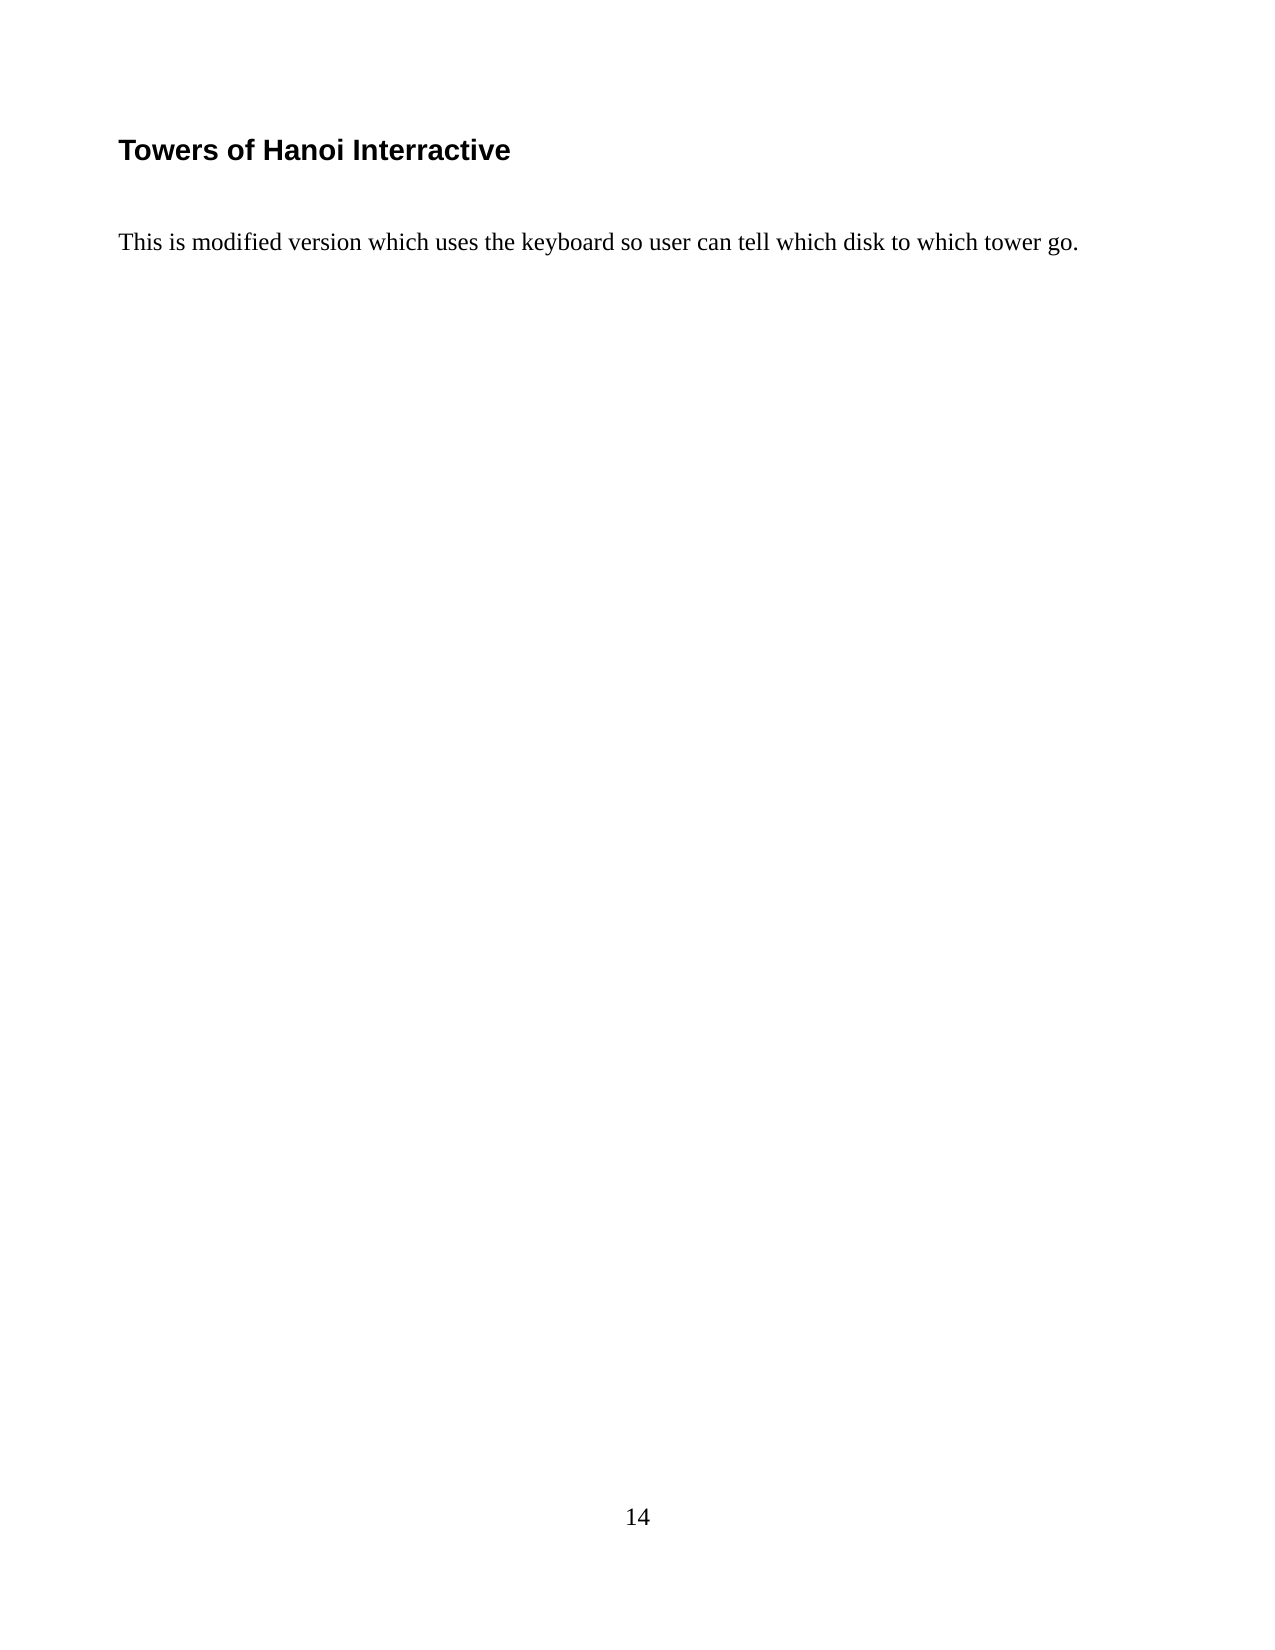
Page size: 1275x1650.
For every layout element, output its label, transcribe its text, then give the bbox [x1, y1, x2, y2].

subtitle Towers of Hanoi Interractive [118, 133, 1157, 166]
text This is modified version which uses the keyboard so user can tell which disk to which tower go. [118, 227, 1157, 255]
